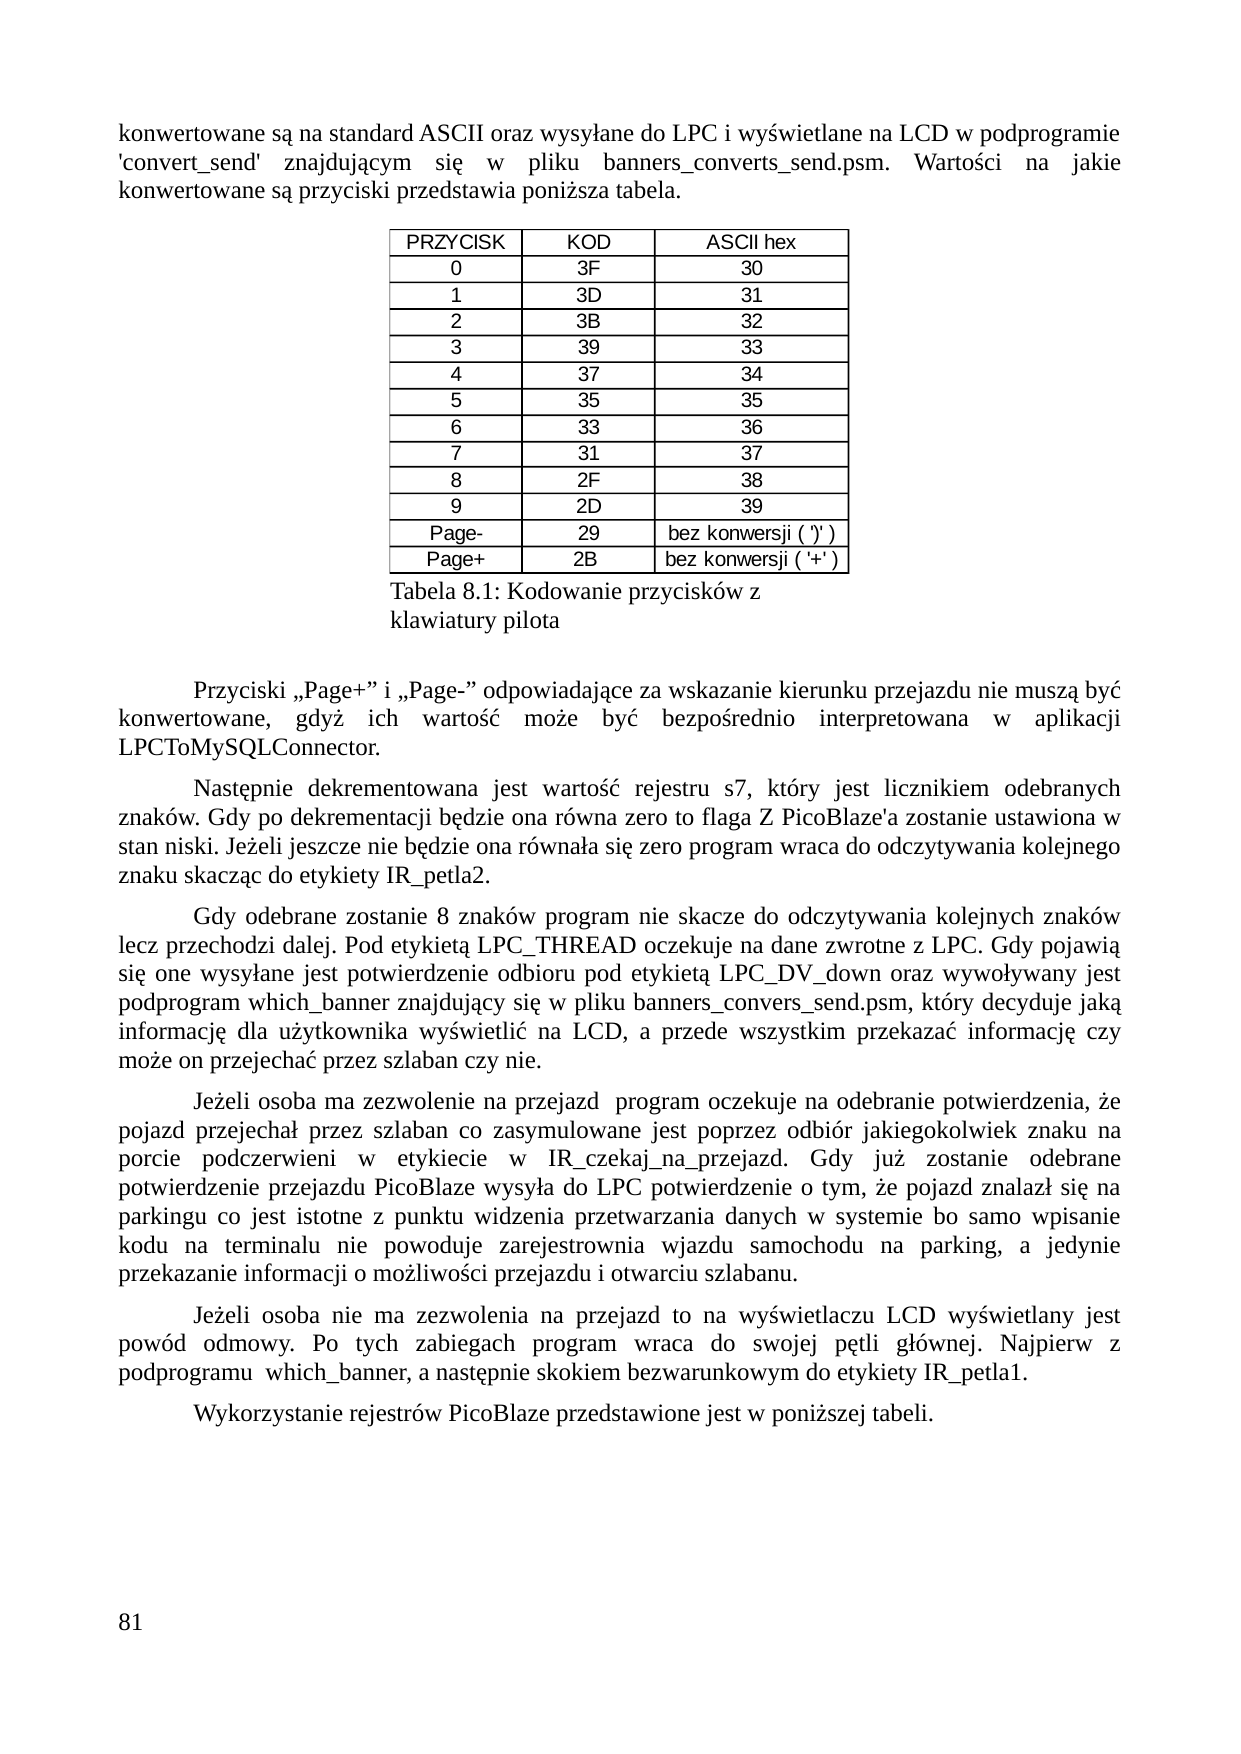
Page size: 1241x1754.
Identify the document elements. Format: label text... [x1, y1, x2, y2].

text Następnie dekrementowana jest wartość rejestru s7, który jest licznikiem odebranych znaków. Gdy po dekrementacji będzie ona równa zero to flaga Z PicoBlaze'a zostanie ustawiona w stan niski. Jeżeli jeszcze nie będzie ona równała się zero program wraca do odczytywania kolejnego znaku skacząc do etykiety IR_petla2. [118, 773, 1122, 888]
text Jeżeli osoba nie ma zezwolenia na przejazd to na wyświetlaczu LCD wyświetlany jest powód odmowy. Po tych zabiegach program wraca do swojej pętli głównej. Najpierw z podprogramu which_banner, a następnie skokiem bezwarunkowym do etykiety IR_petla1. [118, 1300, 1122, 1386]
text konwertowane są na standard ASCII oraz wysyłane do LPC i wyświetlane na LCD w podprogramie 'convert_send' znajdującym się w pliku banners_converts_send.psm. Wartości na jakie konwertowane są przyciski przedstawia poniższa tabela. [118, 118, 1122, 204]
text Przyciski „Page+” i „Page-” odpowiadające za wskazanie kierunku przejazdu nie muszą być konwertowane, gdyż ich wartość może być bezpośrednio interpretowana w aplikacji LPCToMySQLConnector. [118, 675, 1122, 761]
text Gdy odebrane zostanie 8 znaków program nie skacze do odczytywania kolejnych znaków lecz przechodzi dalej. Pod etykietą LPC_THREAD oczekuje na dane zwrotne z LPC. Gdy pojawią się one wysyłane jest potwierdzenie odbioru pod etykietą LPC_DV_down oraz wywoływany jest podprogram which_banner znajdujący się w pliku banners_convers_send.psm, który decyduje jaką informację dla użytkownika wyświetlić na LCD, a przede wszystkim przekazać informację czy może on przejechać przez szlaban czy nie. [118, 901, 1122, 1073]
text Wykorzystanie rejestrów PicoBlaze przedstawione jest w poniższej tabeli. [118, 1398, 1122, 1427]
text Jeżeli osoba ma zezwolenie na przejazd program oczekuje na odebranie potwierdzenia, że pojazd przejechał przez szlaban co zasymulowane jest poprzez odbiór jakiegokolwiek znaku na porcie podczerwieni w etykiecie w IR_czekaj_na_przejazd. Gdy już zostanie odebrane potwierdzenie przejazdu PicoBlaze wysyła do LPC potwierdzenie o tym, że pojazd znalazł się na parkingu co jest istotne z punktu widzenia przetwarzania danych w systemie bo samo wpisanie kodu na terminalu nie powoduje zarejestrownia wjazdu samochodu na parking, a jedynie przekazanie informacji o możliwości przejazdu i otwarciu szlabanu. [118, 1086, 1122, 1287]
text Tabela 8.1: Kodowanie przycisków z klawiatury pilota [390, 229, 851, 633]
